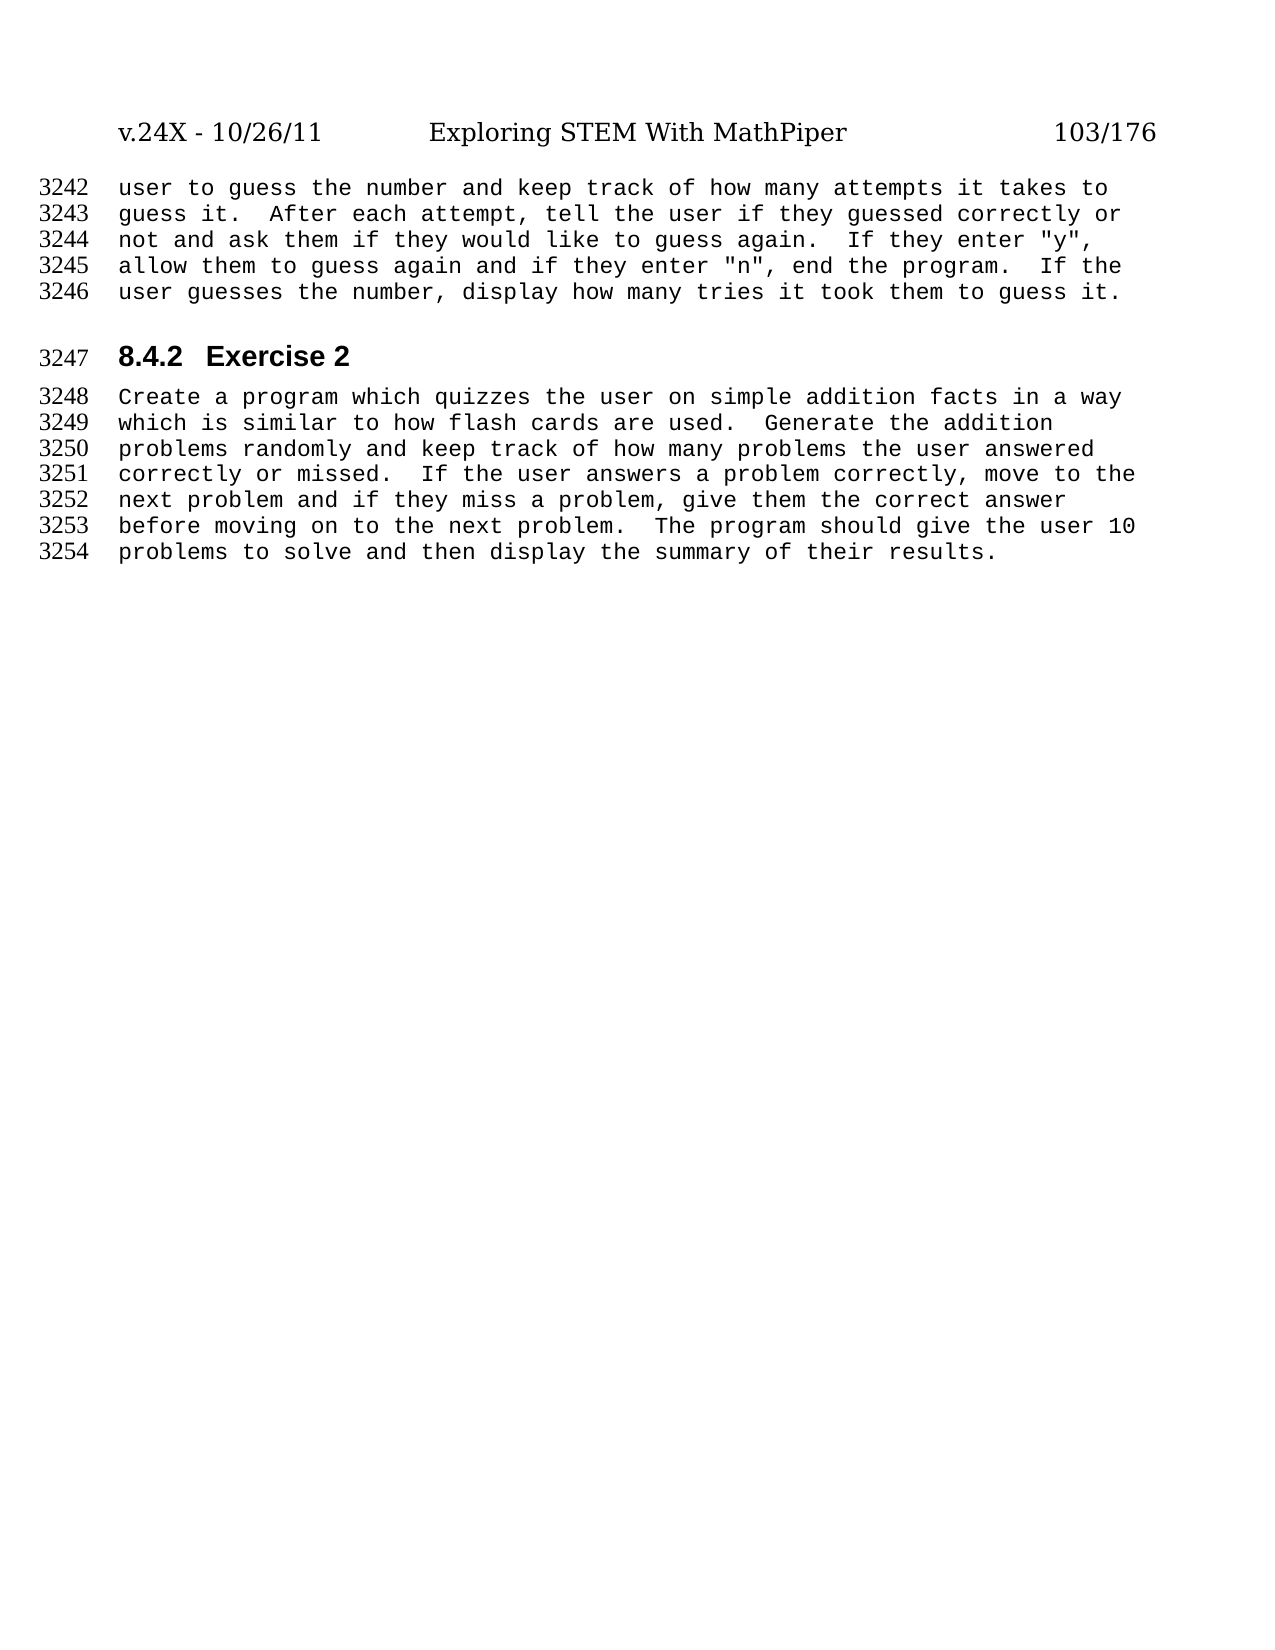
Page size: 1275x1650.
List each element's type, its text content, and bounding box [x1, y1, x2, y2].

subtitle Exercise 2 [118, 339, 1157, 373]
text user to guess the number and keep track of how many attempts it takes to guess it. After each attempt, tell the user if they guessed correctly or not and ask them if they would like to guess again. If they enter "y", allow them to guess again and if they enter "n", end the program. If the user guesses the number, display how many tries it took them to guess it. [118, 177, 1157, 306]
text Create a program which quizzes the user on simple addition facts in a way which is similar to how flash cards are used. Generate the addition problems randomly and keep track of how many problems the user answered correctly or missed. If the user answers a problem correctly, move to the next problem and if they miss a problem, give them the correct answer before moving on to the next problem. The program should give the user 10 problems to solve and then display the summary of their results. [118, 385, 1157, 567]
